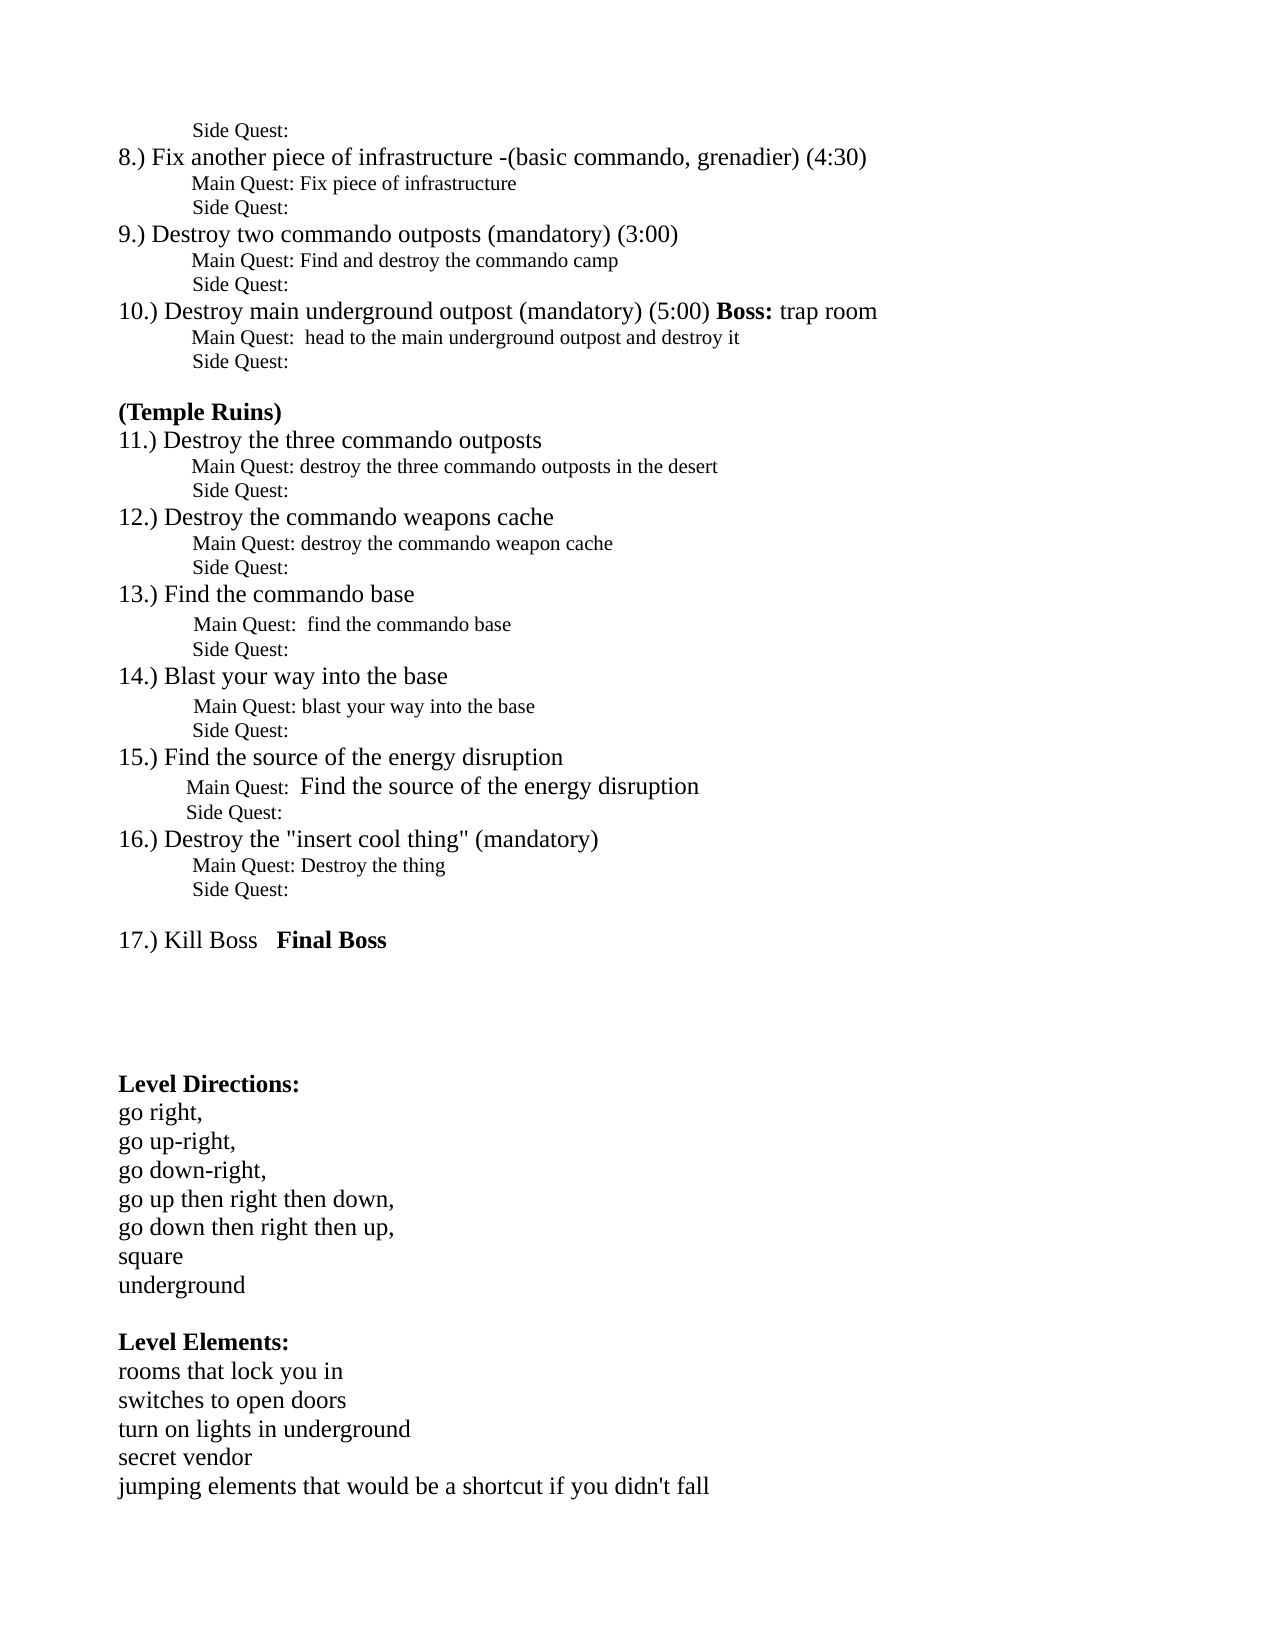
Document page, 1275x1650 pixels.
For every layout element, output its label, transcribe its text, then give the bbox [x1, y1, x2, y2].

text Main Quest: Destroy the thing [118, 853, 1157, 877]
text 9.) Destroy two commando outposts (mandatory) (3:00) [118, 219, 1157, 248]
text Main Quest: find the commando base [118, 608, 1157, 637]
text Main Quest: destroy the commando weapon cache [118, 531, 1157, 555]
text go up-right, [118, 1126, 1157, 1155]
text Side Quest: [118, 637, 1157, 661]
text Side Quest: [118, 478, 1157, 502]
text Level Elements: [118, 1327, 1157, 1356]
text Level Directions: [118, 1069, 1157, 1097]
text go down-right, [118, 1155, 1157, 1184]
text 13.) Find the commando base [118, 579, 1157, 608]
text Main Quest: Fix piece of infrastructure [118, 171, 1157, 195]
text Main Quest: head to the main underground outpost and destroy it [118, 325, 1157, 349]
text Side Quest: [118, 555, 1157, 579]
text 12.) Destroy the commando weapons cache [118, 502, 1157, 531]
text Main Quest: Find and destroy the commando camp [118, 248, 1157, 272]
text rooms that lock you in [118, 1356, 1157, 1385]
text 15.) Find the source of the energy disruption [118, 742, 1157, 771]
text 8.) Fix another piece of infrastructure -(basic commando, grenadier) (4:30) [118, 142, 1157, 171]
text Main Quest: blast your way into the base [118, 690, 1157, 718]
text 11.) Destroy the three commando outposts [118, 426, 1157, 454]
text Main Quest: Find the source of the energy disruption [118, 771, 1157, 800]
text Side Quest: [118, 718, 1157, 742]
text Side Quest: [118, 118, 1157, 142]
text Side Quest: [118, 272, 1157, 296]
text (Temple Ruins) [118, 397, 1157, 426]
text 16.) Destroy the "insert cool thing" (mandatory) [118, 824, 1157, 853]
text Main Quest: destroy the three commando outposts in the desert [118, 454, 1157, 478]
text switches to open doors [118, 1385, 1157, 1414]
text square [118, 1241, 1157, 1270]
text 17.) Kill Boss Final Boss [118, 925, 1157, 954]
text Side Quest: [118, 877, 1157, 901]
text turn on lights in underground [118, 1414, 1157, 1442]
text Side Quest: [118, 349, 1157, 373]
text 14.) Blast your way into the base [118, 661, 1157, 690]
text Side Quest: [118, 195, 1157, 219]
text 10.) Destroy main underground outpost (mandatory) (5:00) Boss: trap room [118, 296, 1157, 325]
text underground [118, 1270, 1157, 1299]
text secret vendor [118, 1442, 1157, 1471]
text Side Quest: [118, 800, 1157, 824]
text jumping elements that would be a shortcut if you didn't fall [118, 1471, 1157, 1500]
text go up then right then down, [118, 1184, 1157, 1212]
text go right, [118, 1097, 1157, 1126]
text go down then right then up, [118, 1212, 1157, 1241]
